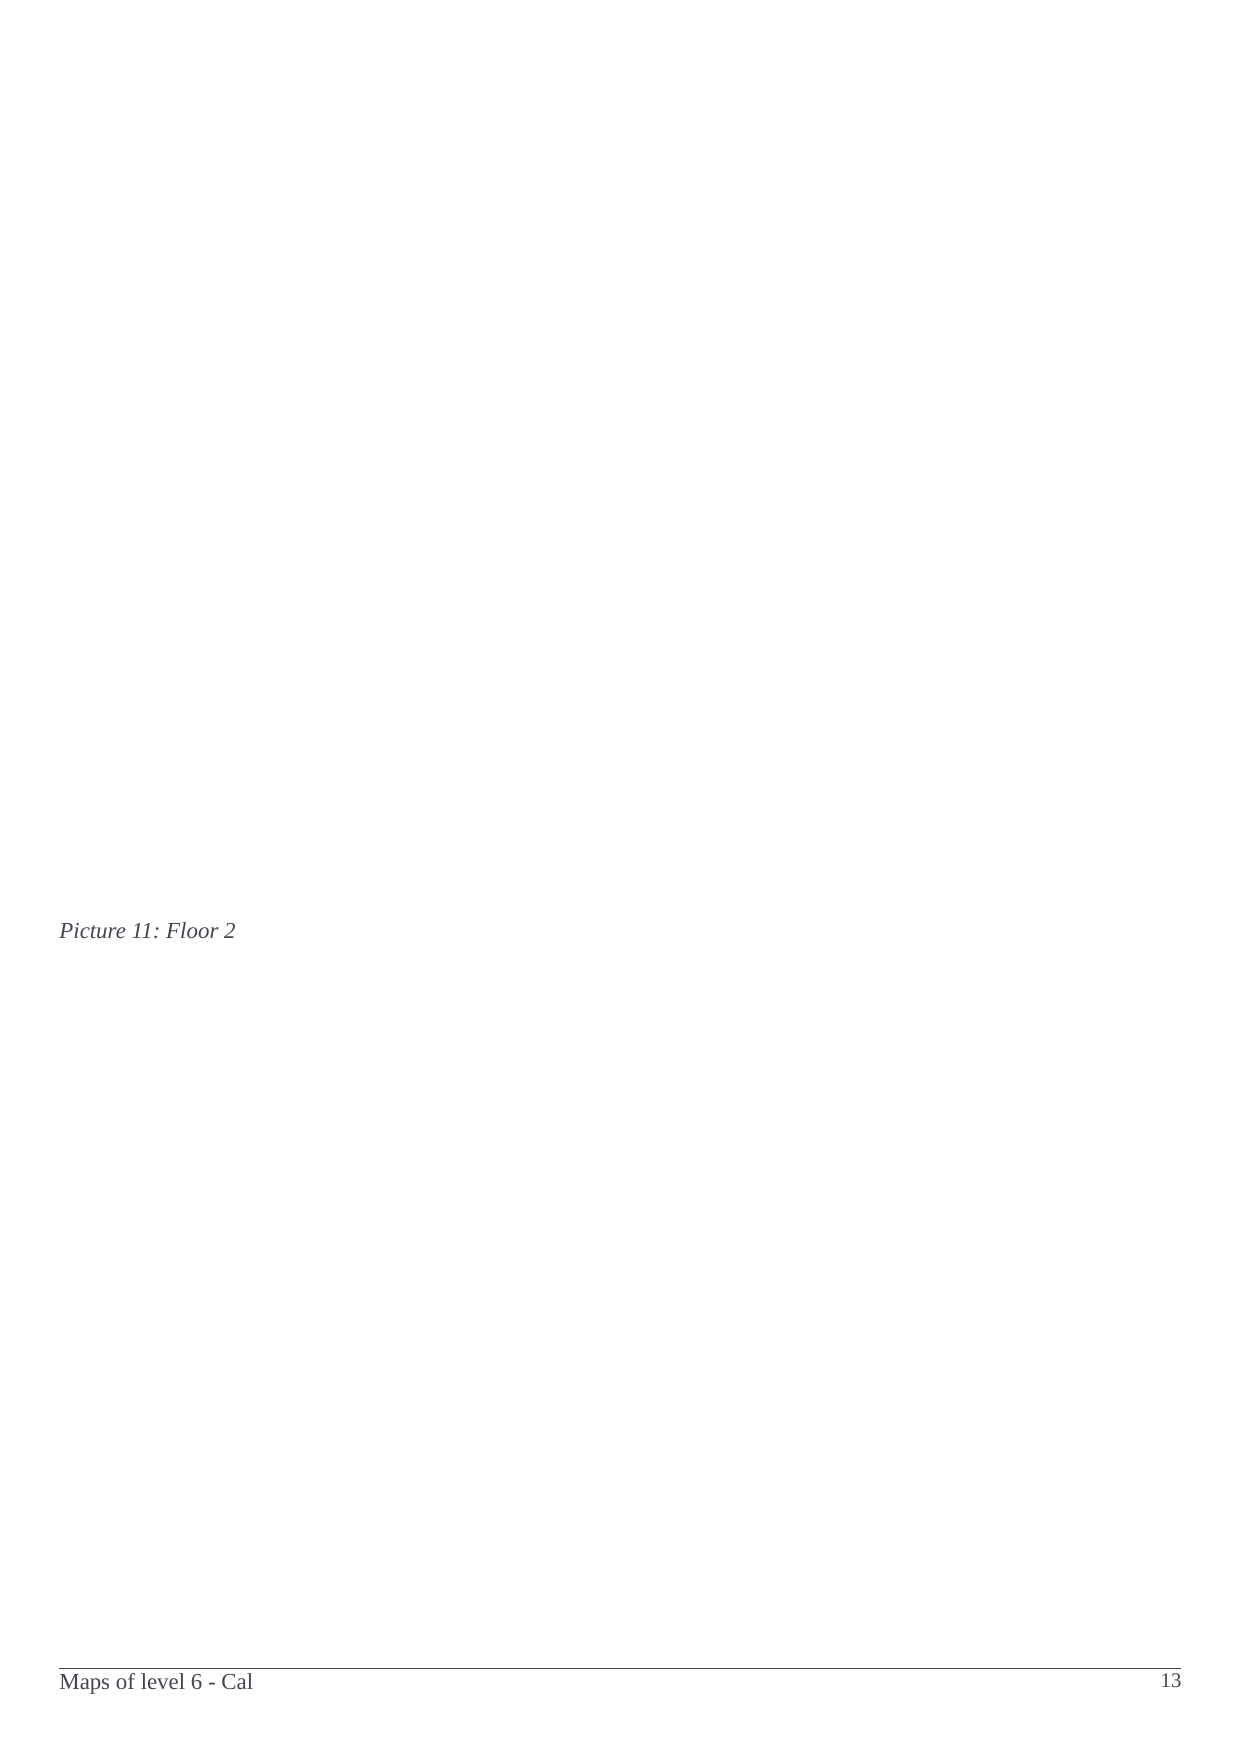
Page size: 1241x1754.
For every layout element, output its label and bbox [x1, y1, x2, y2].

table_cell [59, 59, 1181, 978]
table_cell [64, 924, 70, 931]
